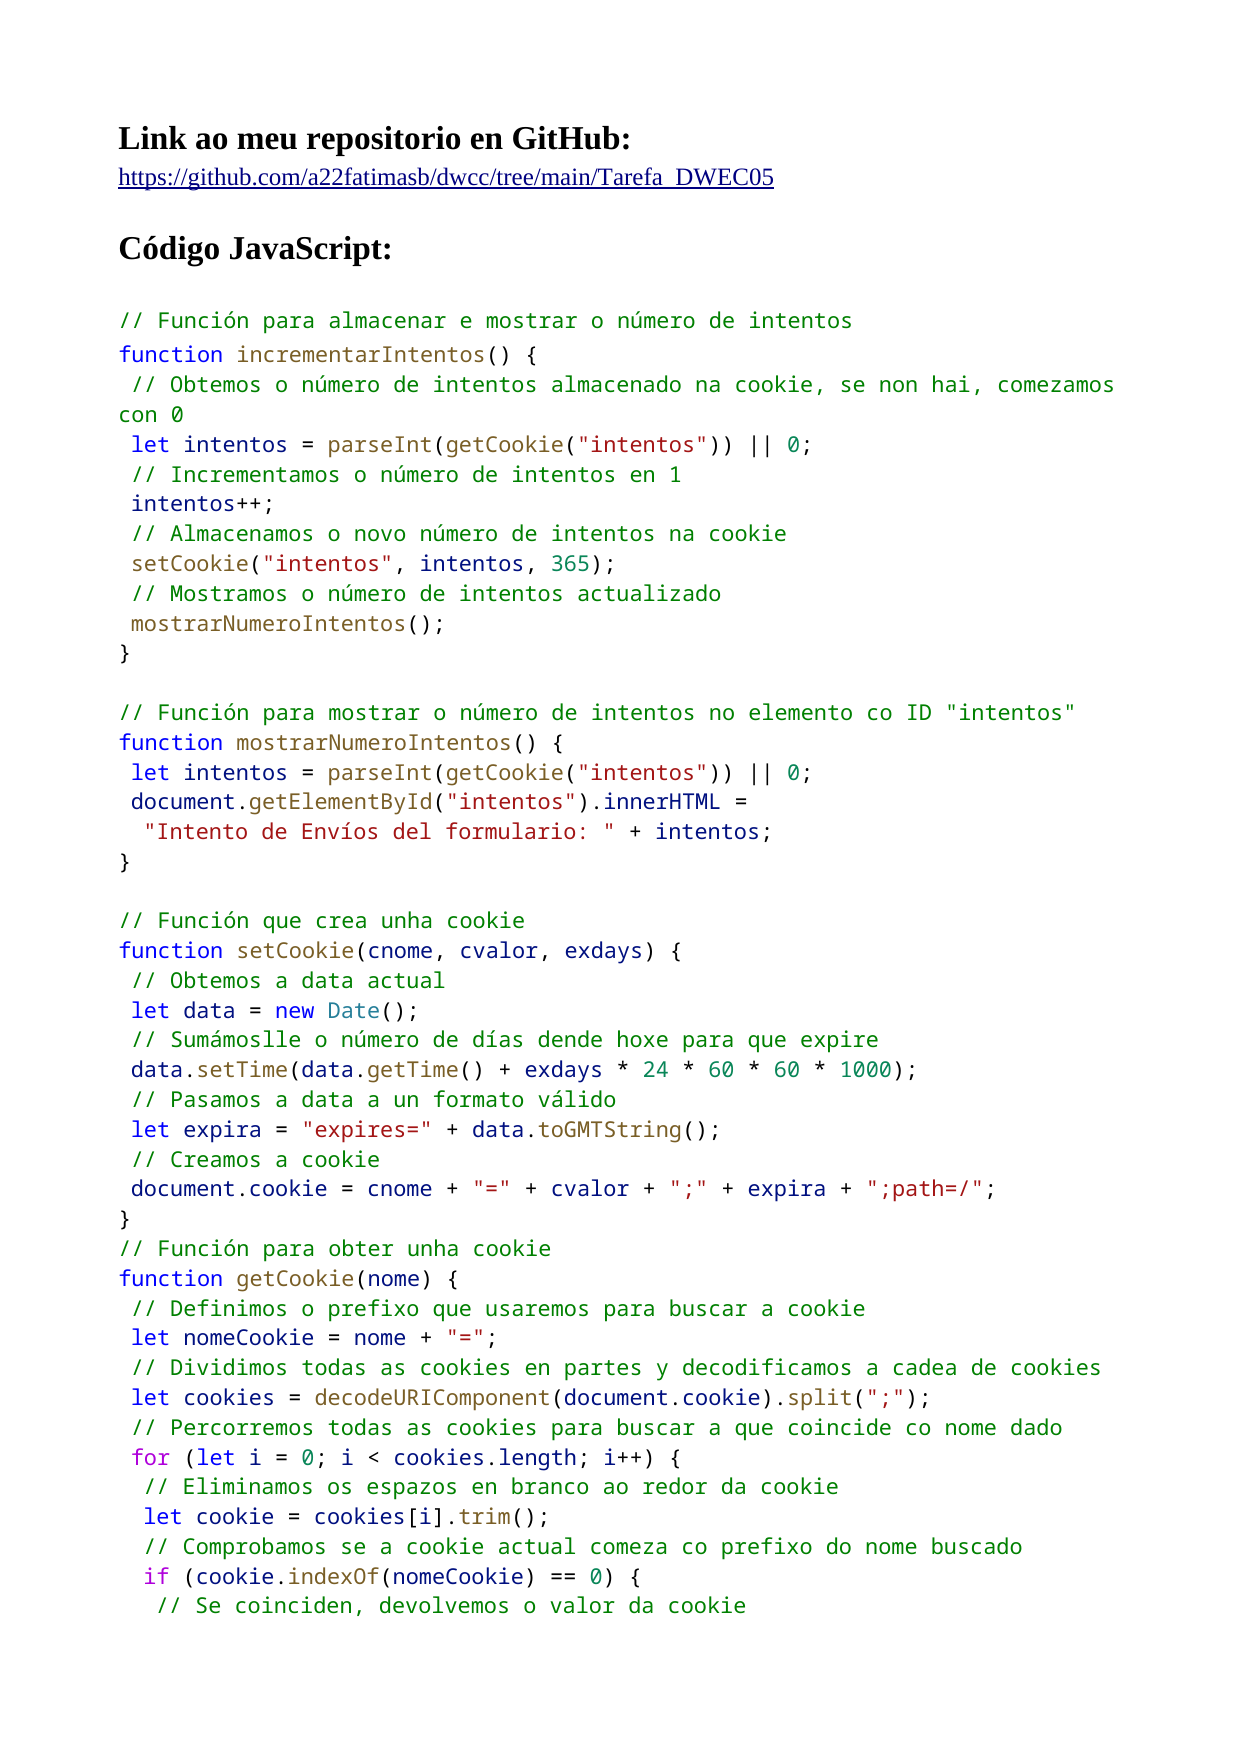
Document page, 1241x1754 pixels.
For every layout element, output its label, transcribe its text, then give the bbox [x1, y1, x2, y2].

text // Obtemos o número de intentos almacenado na cookie, se non hai, comezamos con 0 [118, 369, 1122, 429]
text if (cookie.indexOf(nomeCookie) == 0) { [118, 1561, 1122, 1591]
text } [118, 1203, 1122, 1233]
text for (let i = 0; i < cookies.length; i++) { [118, 1442, 1122, 1471]
text function incrementarIntentos() { [118, 339, 1122, 369]
text setCookie("intentos", intentos, 365); [118, 548, 1122, 578]
text } [118, 846, 1122, 876]
text // Función que crea unha cookie [118, 905, 1122, 935]
text // Sumámoslle o número de días dende hoxe para que expire [118, 1024, 1122, 1054]
text function setCookie(cnome, cvalor, exdays) { [118, 935, 1122, 965]
text function mostrarNumeroIntentos() { [118, 727, 1122, 756]
text Link ao meu repositorio en GitHub: [118, 118, 1122, 156]
text "Intento de Envíos del formulario: " + intentos; [118, 816, 1122, 846]
text mostrarNumeroIntentos(); [118, 608, 1122, 637]
text // Obtemos a data actual [118, 965, 1122, 995]
text // Función para almacenar e mostrar o número de intentos [118, 305, 1122, 335]
text } [118, 637, 1122, 667]
text // Incrementamos o número de intentos en 1 [118, 459, 1122, 488]
text let intentos = parseInt(getCookie("intentos")) || 0; [118, 756, 1122, 786]
text let data = new Date(); [118, 995, 1122, 1024]
text let expira = "expires=" + data.toGMTString(); [118, 1114, 1122, 1144]
text let intentos = parseInt(getCookie("intentos")) || 0; [118, 429, 1122, 459]
text // Eliminamos os espazos en branco ao redor da cookie [118, 1471, 1122, 1501]
text intentos++; [118, 488, 1122, 518]
text let cookies = decodeURIComponent(document.cookie).split(";"); [118, 1382, 1122, 1412]
text document.getElementById("intentos").innerHTML = [118, 786, 1122, 816]
text // Pasamos a data a un formato válido [118, 1084, 1122, 1114]
text // Percorremos todas as cookies para buscar a que coincide co nome dado [118, 1412, 1122, 1442]
text document.cookie = cnome + "=" + cvalor + ";" + expira + ";path=/"; [118, 1173, 1122, 1203]
text // Función para obter unha cookie [118, 1233, 1122, 1263]
text Código JavaScript: [118, 228, 1122, 267]
text let nomeCookie = nome + "="; [118, 1322, 1122, 1352]
text // Se coinciden, devolvemos o valor da cookie [118, 1591, 1122, 1620]
text function getCookie(nome) { [118, 1263, 1122, 1293]
text // Mostramos o número de intentos actualizado [118, 578, 1122, 608]
text https://github.com/a22fatimasb/dwcc/tree/main/Tarefa_DWEC05 [118, 162, 1122, 191]
text // Definimos o prefixo que usaremos para buscar a cookie [118, 1293, 1122, 1322]
text // Almacenamos o novo número de intentos na cookie [118, 518, 1122, 548]
text let cookie = cookies[i].trim(); [118, 1501, 1122, 1531]
text // Dividimos todas as cookies en partes y decodificamos a cadea de cookies [118, 1352, 1122, 1382]
text // Creamos a cookie [118, 1144, 1122, 1173]
text data.setTime(data.getTime() + exdays * 24 * 60 * 60 * 1000); [118, 1054, 1122, 1084]
text // Comprobamos se a cookie actual comeza co prefixo do nome buscado [118, 1531, 1122, 1561]
text // Función para mostrar o número de intentos no elemento co ID "intentos" [118, 697, 1122, 727]
